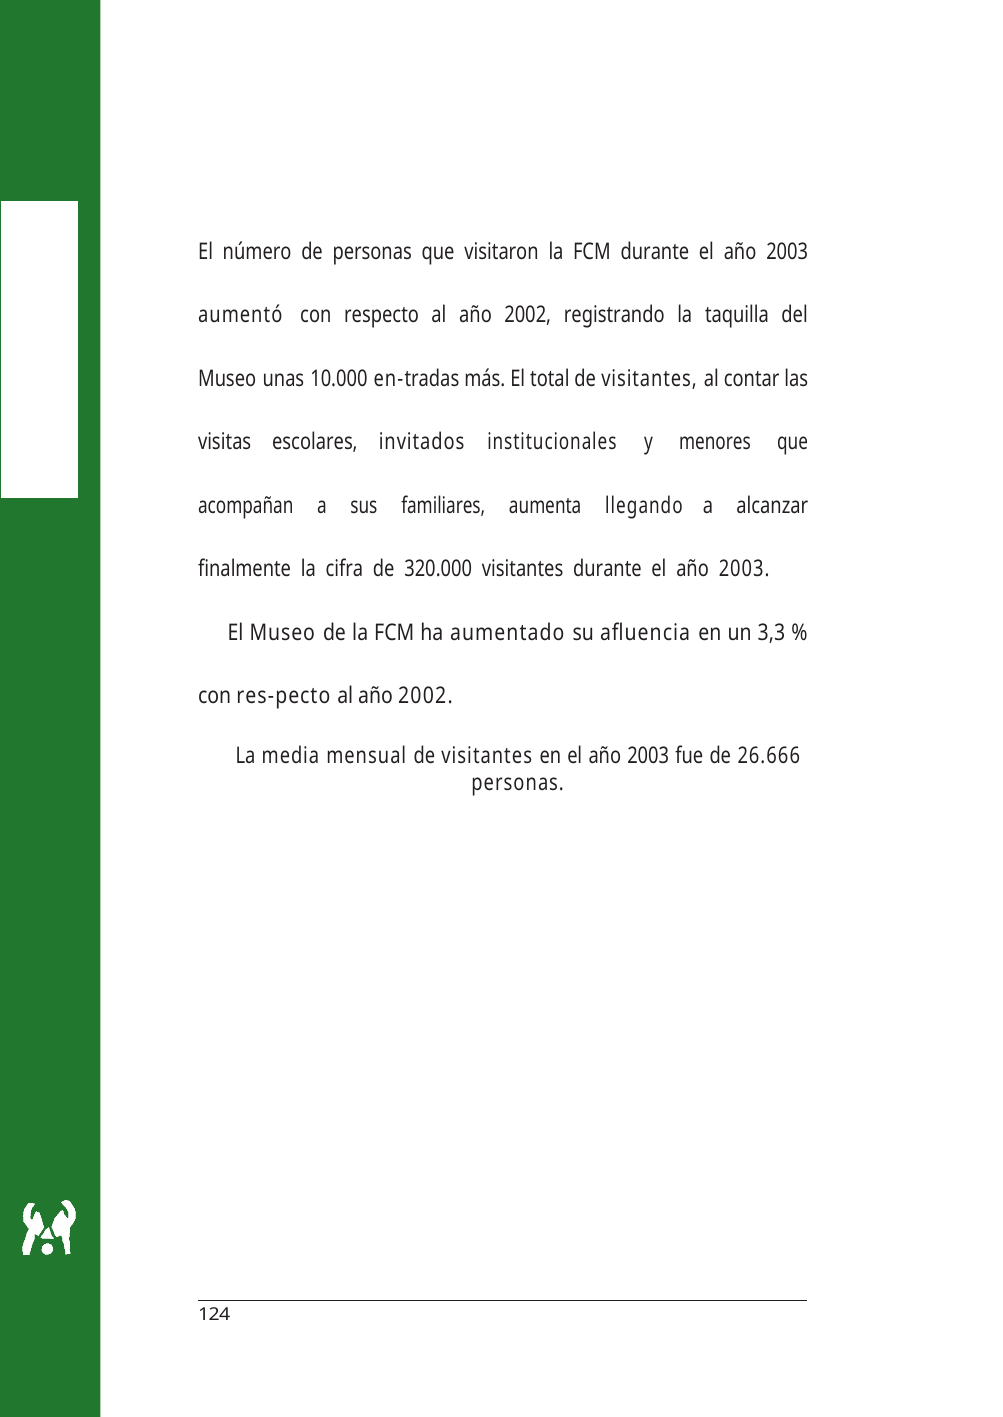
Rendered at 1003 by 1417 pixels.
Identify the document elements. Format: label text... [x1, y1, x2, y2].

text El número de personas que visitaron la FCM durante el año 2003 aumentó con respecto al año 2002, registrando la taquilla del Museo unas 10.000 en-tradas más. El total de visitantes, al contar las visitas escolares, invitados institucionales y menores que acompañan a sus familiares, aumenta llegando a alcanzar finalmente la cifra de 320.000 visitantes durante el año 2003. [198, 235, 808, 583]
text Visitantes [3, 201, 78, 498]
text La media mensual de visitantes en el año 2003 fue de 26.666 personas. [189, 742, 846, 795]
text El Museo de la FCM ha aumentado su afluencia en un 3,3 % con res-pecto al año 2002. [198, 616, 808, 710]
